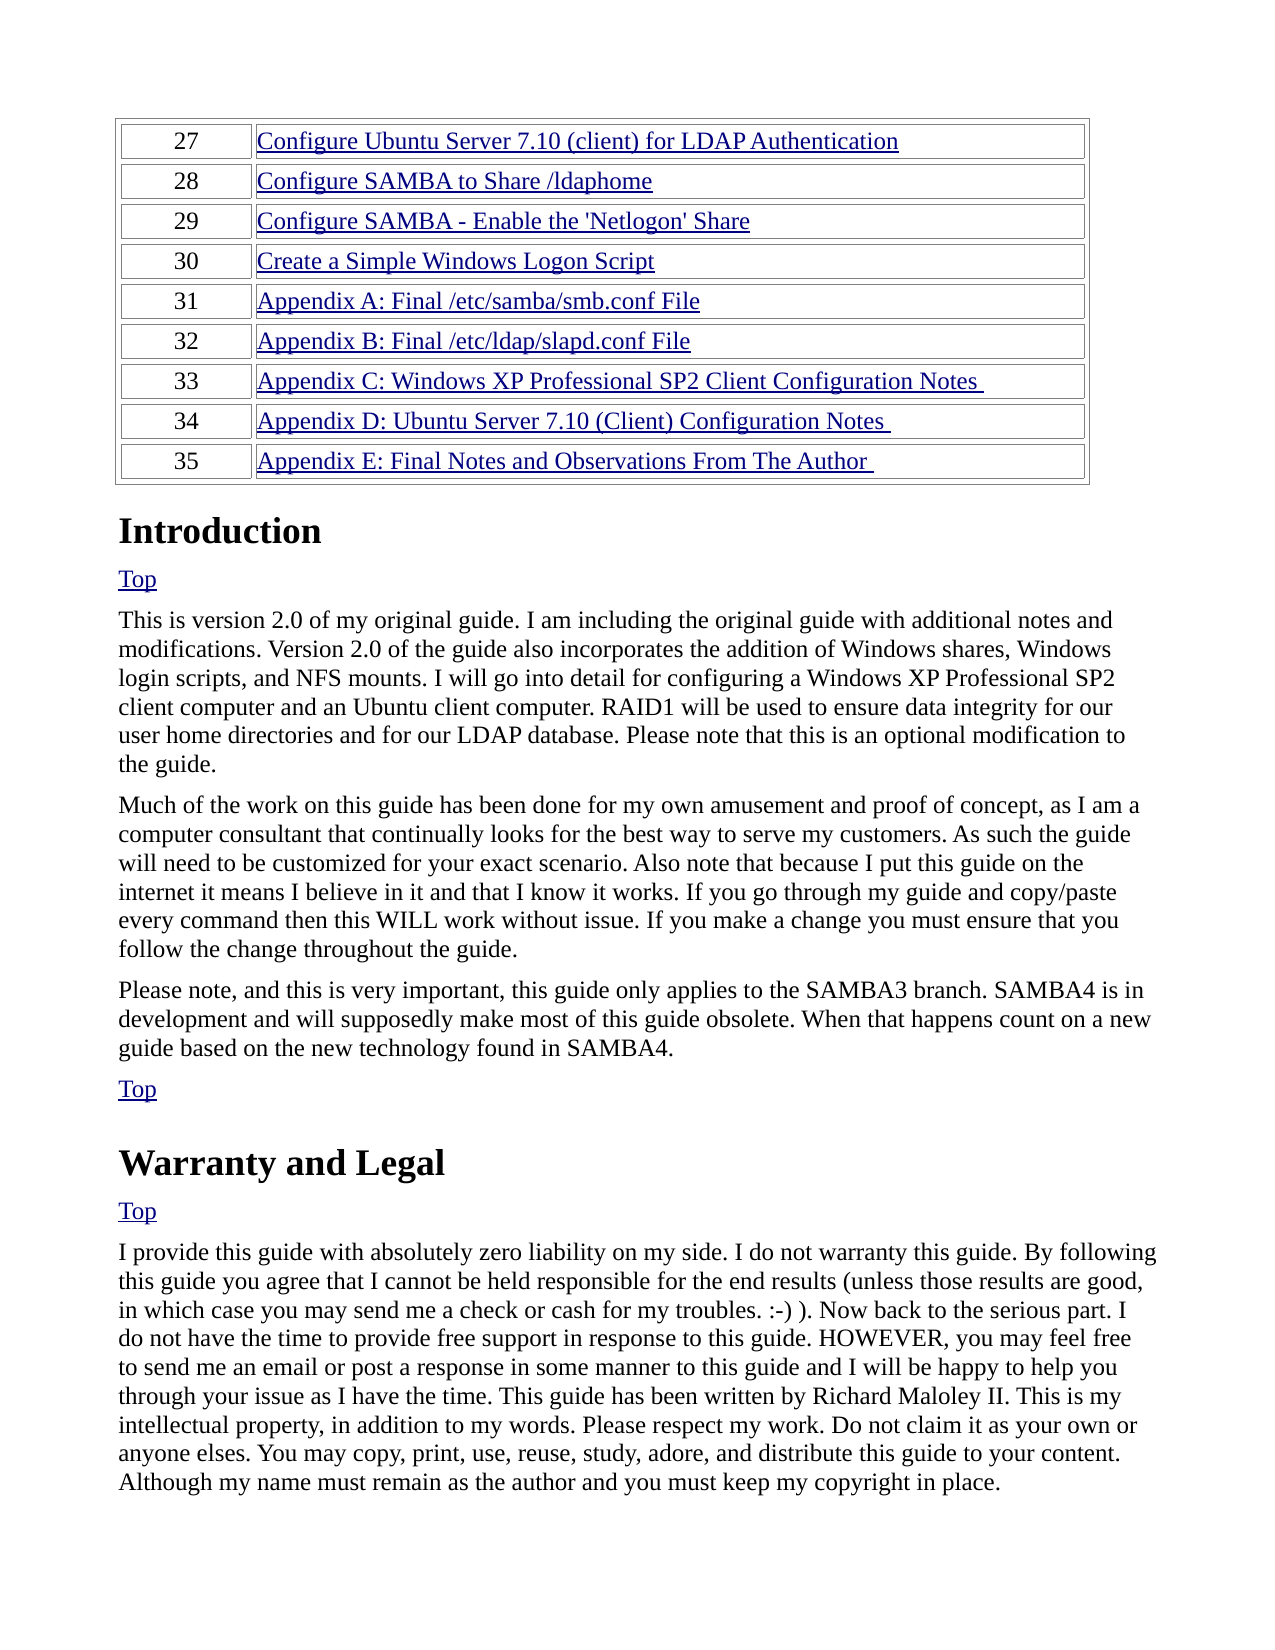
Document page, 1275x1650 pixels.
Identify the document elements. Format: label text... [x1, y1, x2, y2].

table_cell 31 [118, 278, 254, 318]
table_cell Configure SAMBA - Enable the 'Netlogon' Share [254, 198, 1087, 238]
table_cell 30 [118, 238, 254, 278]
subtitle Introduction [118, 508, 1157, 552]
table_cell Appendix B: Final /etc/ldap/slapd.conf File [254, 318, 1087, 358]
text Please note, and this is very important, this guide only applies to the SAMBA3 branch. SAMBA4 is in development and will supposedly make most of this guide obsolete. When that happens count on a new guide based on the new technology found in SAMBA4. [118, 975, 1157, 1062]
text I provide this guide with absolutely zero liability on my side. I do not warranty this guide. By following this guide you agree that I cannot be held responsible for the end results (unless those results are good, in which case you may send me a check or cash for my troubles. :-) ). Now back to the serious part. I do not have the time to provide free support in response to this guide. HOWEVER, you may feel free to send me an email or post a response in some manner to this guide and I will be happy to help you through your issue as I have the time. This guide has been written by Richard Maloley II. This is my intellectual property, in addition to my words. Please respect my work. Do not claim it as your own or anyone elses. You may copy, print, use, reuse, study, adore, and distribute this guide to your content. Although my name must remain as the author and you must keep my copyright in place. [118, 1237, 1157, 1496]
table_cell Appendix A: Final /etc/samba/smb.conf File [254, 278, 1087, 318]
table_cell Create a Simple Windows Logon Script [254, 238, 1087, 278]
table_cell 32 [118, 318, 254, 358]
text Much of the work on this guide has been done for my own amusement and proof of concept, as I am a computer consultant that continually looks for the best way to serve my customers. As such the guide will need to be customized for your exact scenario. Also note that because I put this guide on the internet it means I believe in it and that I know it works. If you go through my guide and copy/paste every command then this WILL work without issue. If you make a change you must ensure that you follow the change throughout the guide. [118, 790, 1157, 963]
table_cell Configure SAMBA to Share /ldaphome [254, 158, 1087, 198]
table_cell 27 [118, 119, 254, 158]
subtitle Warranty and Legal [118, 1140, 1157, 1183]
table_cell Appendix C: Windows XP Professional SP2 Client Configuration Notes [254, 358, 1087, 398]
table_cell 33 [118, 358, 254, 398]
table_cell 34 [118, 398, 254, 438]
table_cell Appendix E: Final Notes and Observations From The Author [254, 438, 1087, 478]
text Top [118, 564, 1157, 593]
text Top [118, 1196, 1157, 1225]
table_cell 29 [118, 198, 254, 238]
table_cell 28 [118, 158, 254, 198]
text This is version 2.0 of my original guide. I am including the original guide with additional notes and modifications. Version 2.0 of the guide also incorporates the addition of Windows shares, Windows login scripts, and NFS mounts. I will go into detail for configuring a Windows XP Professional SP2 client computer and an Ubuntu client computer. RAID1 will be used to ensure data integrity for our user home directories and for our LDAP database. Please note that this is an optional modification to the guide. [118, 605, 1157, 778]
table_cell Configure Ubuntu Server 7.10 (client) for LDAP Authentication [254, 119, 1087, 158]
table_cell Appendix D: Ubuntu Server 7.10 (Client) Configuration Notes [254, 398, 1087, 438]
text Top [118, 1074, 1157, 1103]
table_cell 35 [118, 438, 254, 478]
